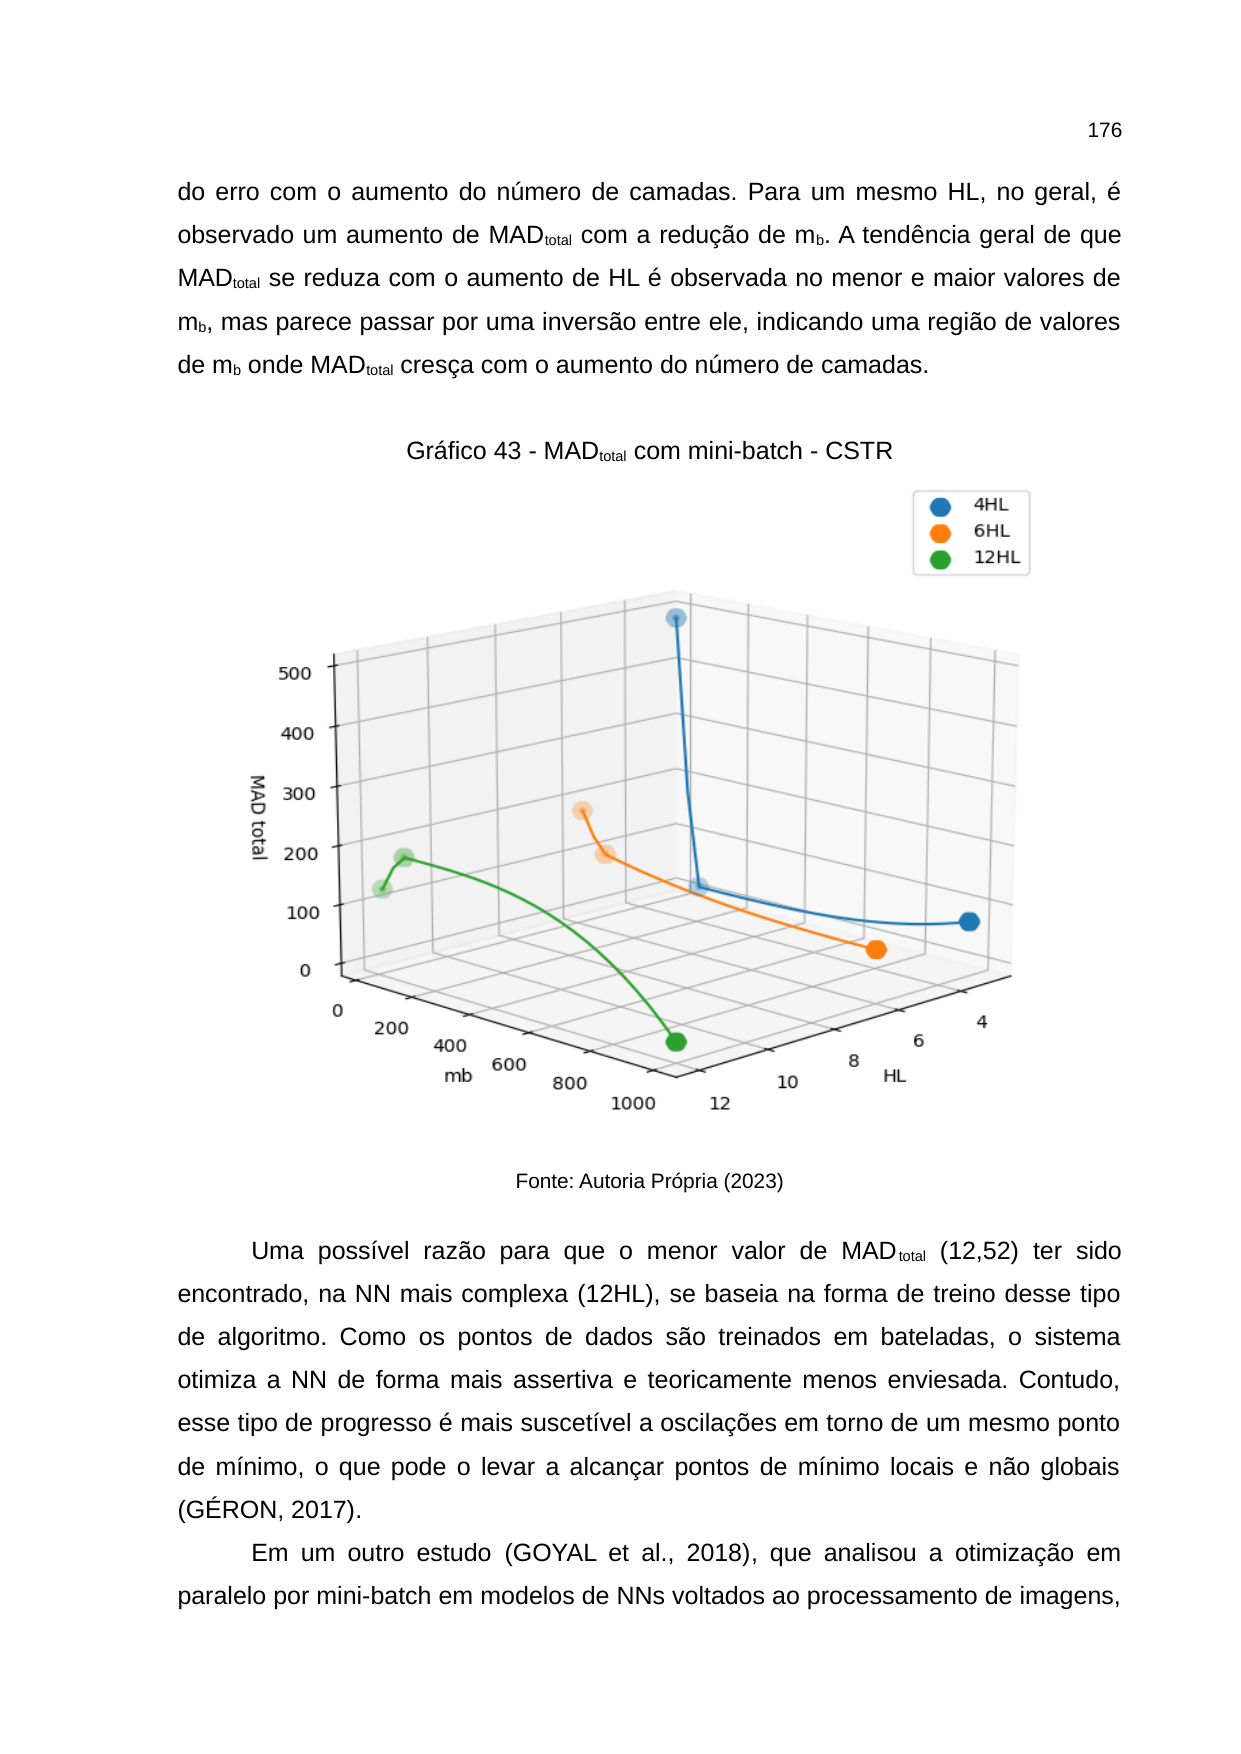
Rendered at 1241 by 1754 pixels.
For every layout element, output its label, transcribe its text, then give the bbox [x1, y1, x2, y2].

text Em um outro estudo (GOYAL et al., 2018), que analisou a otimização em paralelo por mini-batch em modelos de NNs voltados ao processamento de imagens, [177, 1538, 1122, 1610]
picture [177, 464, 1123, 1141]
text do erro com o aumento do número de camadas. Para um mesmo HL, no geral, é observado um aumento de MADtotal com a redução de mb. A tendência geral de que MADtotal se reduza com o aumento de HL é observada no menor e maior valores de mb, mas parece passar por uma inversão entre ele, indicando uma região de valores de mb onde MADtotal cresça com o aumento do número de camadas. [177, 177, 1122, 378]
text Fonte: Autoria Própria (2023) [177, 1169, 1122, 1193]
text Gráfico 43 - MADtotal com mini-batch - CSTR [177, 436, 1122, 464]
text Uma possível razão para que o menor valor de MADtotal (12,52) ter sido encontrado, na NN mais complexa (12HL), se baseia na forma de treino desse tipo de algoritmo. Como os pontos de dados são treinados em bateladas, o sistema otimiza a NN de forma mais assertiva e teoricamente menos enviesada. Contudo, esse tipo de progresso é mais suscetível a oscilações em torno de um mesmo ponto de mínimo, o que pode o levar a alcançar pontos de mínimo locais e não globais (GÉRON, 2017). [177, 1236, 1122, 1523]
